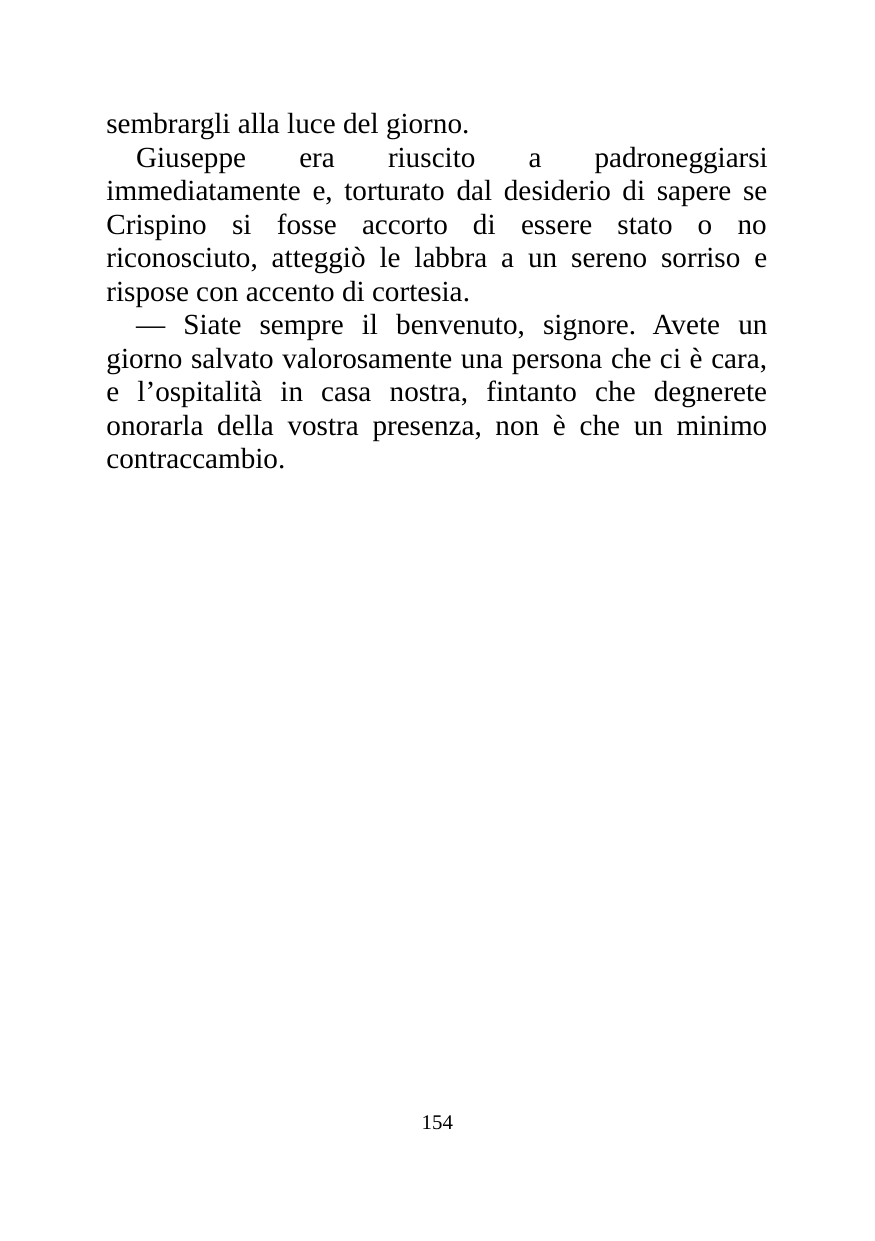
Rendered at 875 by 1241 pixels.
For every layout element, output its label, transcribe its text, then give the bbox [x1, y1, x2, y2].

text — Siate sempre il benvenuto, signore. Avete un giorno salvato valorosamente una persona che ci è cara, e l’ospitalità in casa nostra, fintanto che degnerete onorarla della vostra presenza, non è che un minimo contraccambio. [106, 307, 768, 475]
text Giuseppe era riuscito a padroneggiarsi immediatamente e, torturato dal desiderio di sapere se Crispino si fosse accorto di essere stato o no riconosciuto, atteggiò le labbra a un sereno sorriso e rispose con accento di cortesia. [106, 140, 768, 307]
text sembrargli alla luce del giorno. [106, 106, 768, 140]
